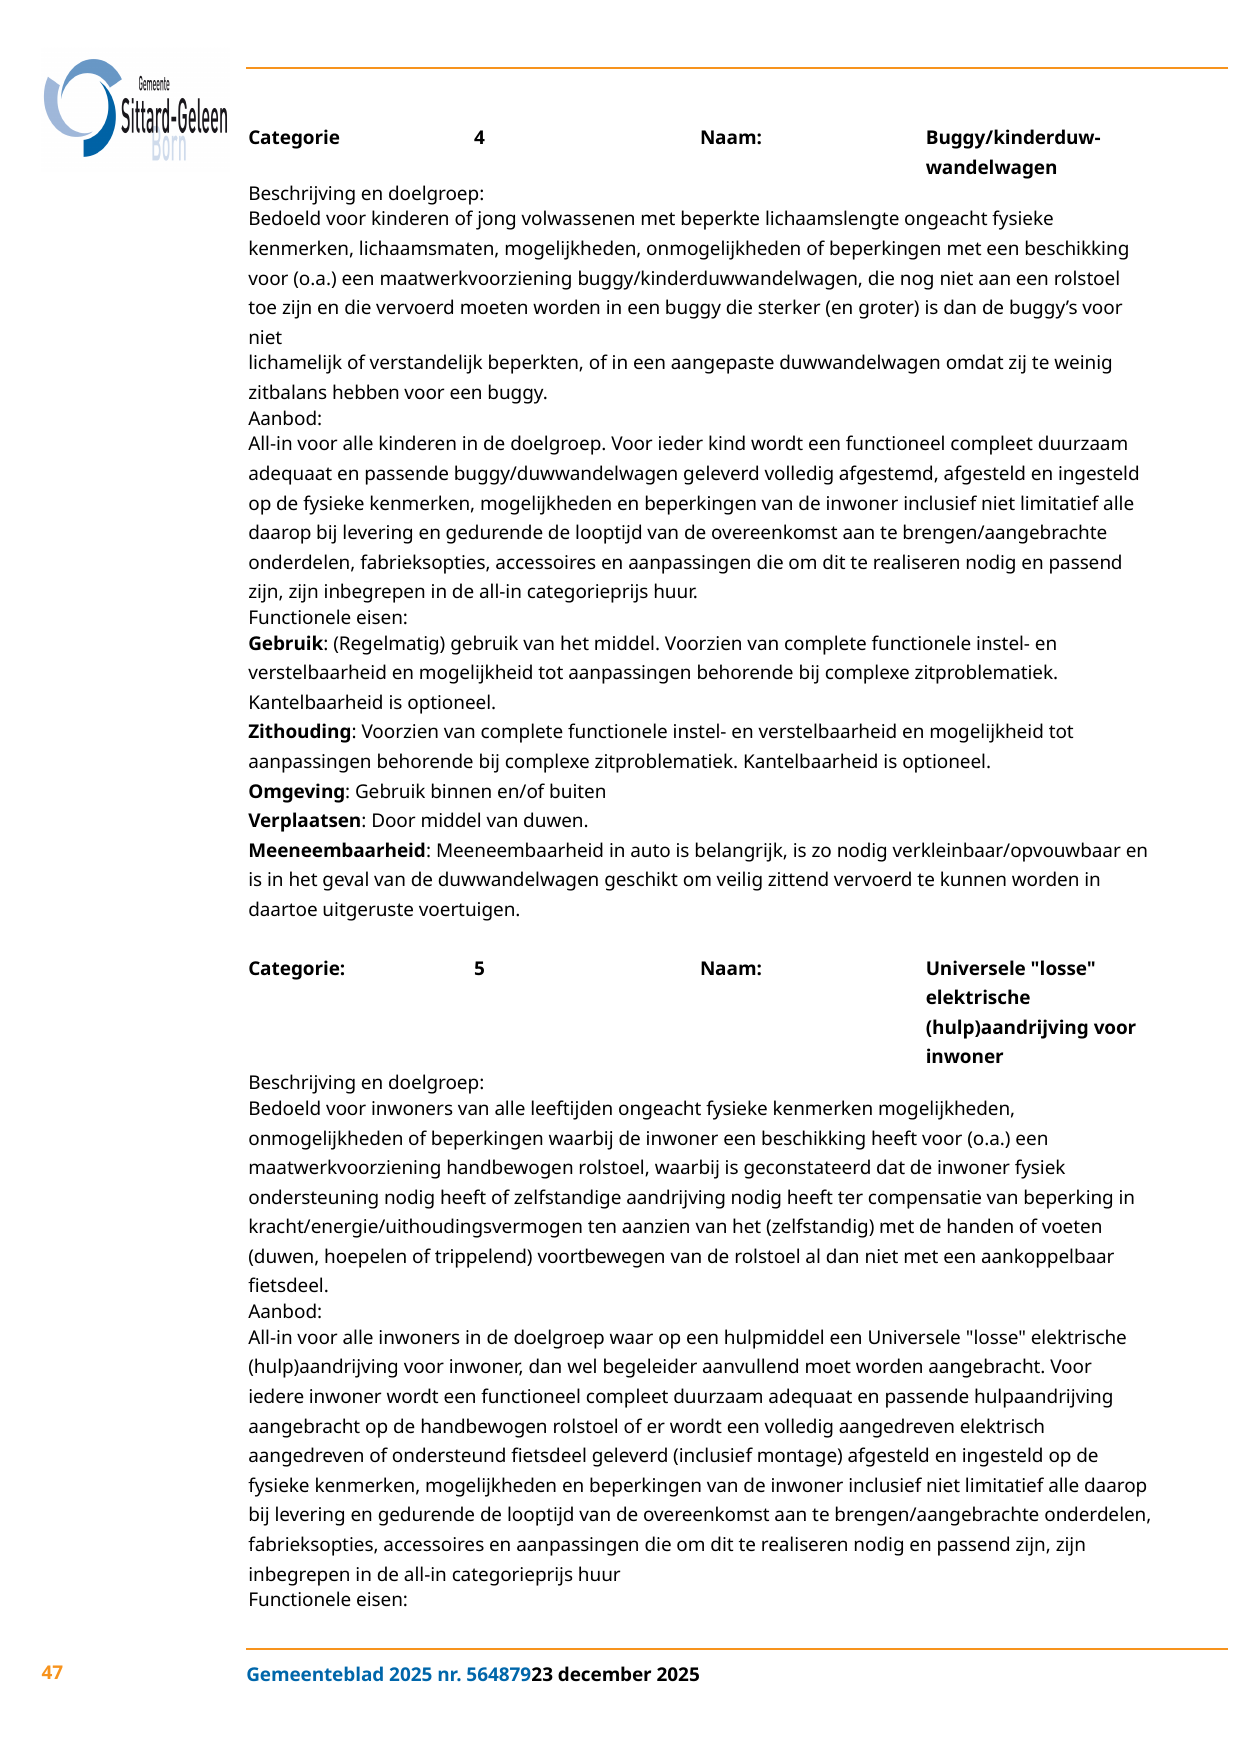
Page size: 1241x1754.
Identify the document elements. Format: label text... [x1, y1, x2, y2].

table_header 5 [474, 955, 700, 1069]
table_header Universele "losse" elektrische (hulp)aandrijving voor inwoner [926, 955, 1152, 1069]
table_header Naam: [700, 125, 926, 180]
table_cell All-in voor alle kinderen in de doelgroep. Voor ieder kind wordt een functioneel compleet duurzaam adequaat en passende buggy/duwwandelwagen geleverd volledig afgestemd, afgesteld en ingesteld op de fysieke kenmerken, mogelijkheden en beperkingen van de inwoner inclusief niet limitatief alle daarop bij levering en gedurende de looptijd van de overeenkomst aan te brengen/aangebrachte onderdelen, fabrieksopties, accessoires en aanpassingen die om dit te realiseren nodig en passend zijn, zijn inbegrepen in de all-in categorieprijs huur. [248, 431, 1152, 604]
table_header Naam: [700, 955, 926, 1069]
table_cell All-in voor alle inwoners in de doelgroep waar op een hulpmiddel een Universele "losse" elektrische (hulp)aandrijving voor inwoner, dan wel begeleider aanvullend moet worden aangebracht. Voor iedere inwoner wordt een functioneel compleet duurzaam adequaat en passende hulpaandrijving aangebracht op de handbewogen rolstoel of er wordt een volledig aangedreven elektrisch aangedreven of ondersteund fietsdeel geleverd (inclusief montage) afgesteld en ingesteld op de fysieke kenmerken, mogelijkheden en beperkingen van de inwoner inclusief niet limitatief alle daarop bij levering en gedurende de looptijd van de overeenkomst aan te brengen/aangebrachte onderdelen, fabrieksopties, accessoires en aanpassingen die om dit te realiseren nodig en passend zijn, zijn inbegrepen in de all-in categorieprijs huur [248, 1324, 1152, 1586]
table_header Categorie: [248, 955, 474, 1069]
table_cell Beschrijving en doelgroep: [248, 180, 1152, 206]
table_header 4 [474, 125, 700, 180]
table_cell Bedoeld voor inwoners van alle leeftijden ongeacht fysieke kenmerken mogelijkheden, onmogelijkheden of beperkingen waarbij de inwoner een beschikking heeft voor (o.a.) een maatwerkvoorziening handbewogen rolstoel, waarbij is geconstateerd dat de inwoner fysiek ondersteuning nodig heeft of zelfstandige aandrijving nodig heeft ter compensatie van beperking in kracht/energie/uithoudingsvermogen ten aanzien van het (zelfstandig) met de handen of voeten (duwen, hoepelen of trippelend) voortbewegen van de rolstoel al dan niet met een aankoppelbaar fietsdeel. [248, 1095, 1152, 1298]
table_cell Beschrijving en doelgroep: [248, 1069, 1152, 1095]
table_cell Aanbod: [248, 1298, 1152, 1324]
table_cell Functionele eisen: [248, 604, 1152, 630]
picture [41, 47, 231, 172]
table_cell lichamelijk of verstandelijk beperkten, of in een aangepaste duwwandelwagen omdat zij te weinig zitbalans hebben voor een buggy. [248, 350, 1152, 405]
table_cell Gebruik: (Regelmatig) gebruik van het middel. Voorzien van complete functionele instel- en verstelbaarheid en mogelijkheid tot aanpassingen behorende bij complexe zitproblematiek. Kantelbaarheid is optioneel. Zithouding: Voorzien van complete functionele instel- en verstelbaarheid en mogelijkheid tot aanpassingen behorende bij complexe zitproblematiek. Kantelbaarheid is optioneel. Omgeving: Gebruik binnen en/of buiten Verplaatsen: Door middel van duwen. Meeneembaarheid: Meeneembaarheid in auto is belangrijk, is zo nodig verkleinbaar/opvouwbaar en is in het geval van de duwwandelwagen geschikt om veilig zittend vervoerd te kunnen worden in daartoe uitgeruste voertuigen. [248, 630, 1152, 922]
table_cell Aanbod: [248, 405, 1152, 431]
table_header Buggy/kinderduw-wandelwagen [926, 125, 1152, 180]
table_header Categorie [248, 125, 474, 180]
table_cell Bedoeld voor kinderen of jong volwassenen met beperkte lichaamslengte ongeacht fysieke kenmerken, lichaamsmaten, mogelijkheden, onmogelijkheden of beperkingen met een beschikking voor (o.a.) een maatwerkvoorziening buggy/kinderduwwandelwagen, die nog niet aan een rolstoel toe zijn en die vervoerd moeten worden in een buggy die sterker (en groter) is dan de buggy’s voor niet [248, 206, 1152, 349]
table_cell Functionele eisen: [248, 1586, 1152, 1612]
